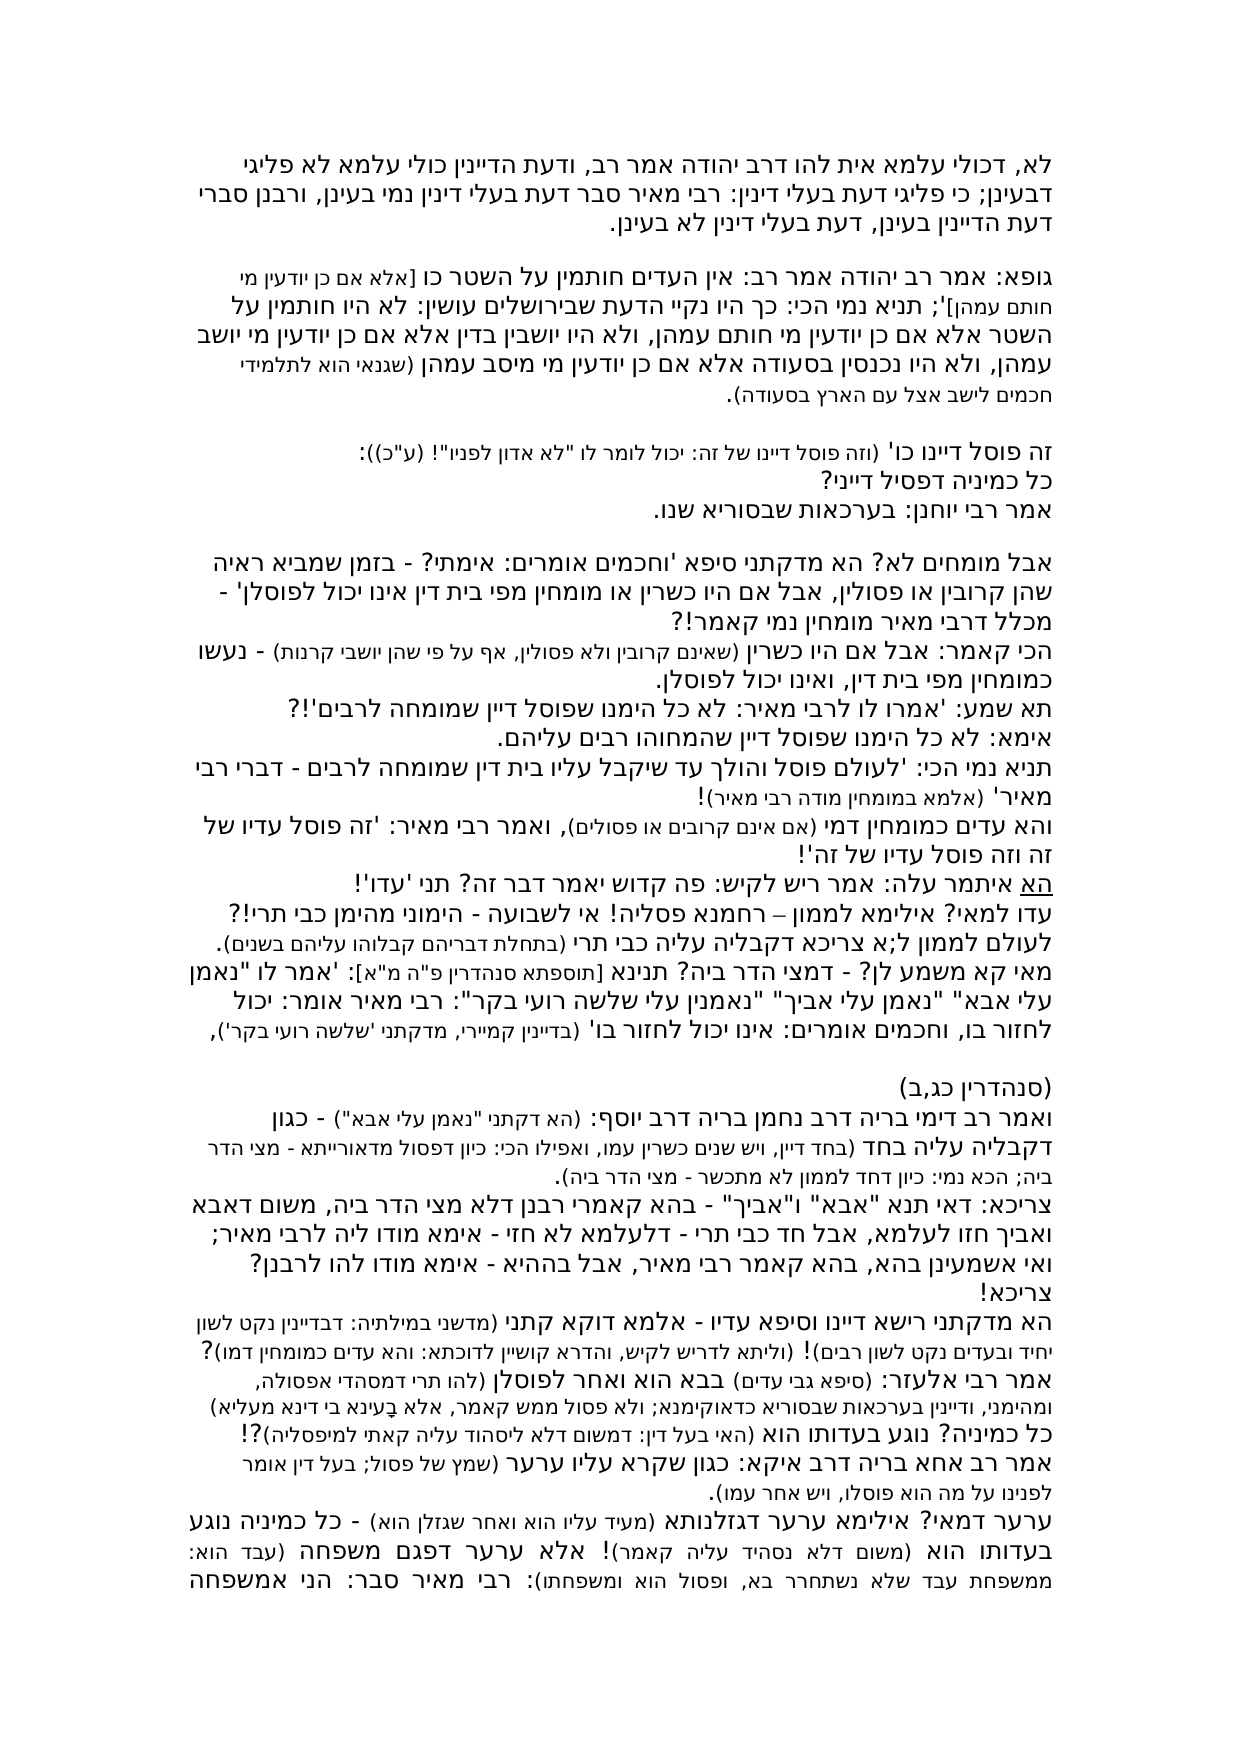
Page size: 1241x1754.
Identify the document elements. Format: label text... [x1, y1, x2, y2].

text לעולם לממון ל;א צריכא דקבליה עליה כבי תרי (בתחלת דבריהם קבלוהו עליהם בשנים). [187, 928, 1053, 957]
text אימא: לא כל הימנו שפוסל דיין שהמחוהו רבים עליהם. [187, 723, 1053, 753]
text אמר רבי יוחנן: בערכאות שבסוריא שנו. [187, 495, 1053, 524]
text גופא: אמר רב יהודה אמר רב: אין העדים חותמין על השטר כו [אלא אם כן יודעין מי חותם עמהן]'; תניא נמי הכי: כך היו נקיי הדעת שבירושלים עושין: לא היו חותמין על השטר אלא אם כן יודעין מי חותם עמהן, ולא היו יושבין בדין אלא אם כן יודעין מי יושב עמהן, ולא היו נכנסין בסעודה אלא אם כן יודעין מי מיסב עמהן (שגנאי הוא לתלמידי חכמים לישב אצל עם הארץ בסעודה). [187, 262, 1053, 408]
text כל כמיניה דפסיל דייני? [187, 466, 1053, 495]
text תניא נמי הכי: 'לעולם פוסל והולך עד שיקבל עליו בית דין שמומחה לרבים - דברי רבי מאיר' (אלמא במומחין מודה רבי מאיר)! [187, 753, 1053, 811]
text ערער דמאי? אילימא ערער דגזלנותא (מעיד עליו הוא ואחר שגזלן הוא) - כל כמיניה נוגע בעדותו הוא (משום דלא נסהיד עליה קאמר)! אלא ערער דפגם משפחה (עבד הוא: ממשפחת עבד שלא נשתחרר בא, ופסול הוא ומשפחתו): רבי מאיר סבר: הני אמשפחה [187, 1507, 1053, 1594]
text מאי קא משמע לן? - דמצי הדר ביה? תנינא [תוספתא סנהדרין פ"ה מ"א]: 'אמר לו "נאמן עלי אבא" "נאמן עלי אביך" "נאמנין עלי שלשה רועי בקר": רבי מאיר אומר: יכול לחזור בו, וחכמים אומרים: אינו יכול לחזור בו' (בדיינין קמיירי, מדקתני 'שלשה רועי בקר'), [187, 957, 1053, 1045]
text ואמר רב דימי בריה דרב נחמן בריה דרב יוסף: (הא דקתני "נאמן עלי אבא") - כגון דקבליה עליה בחד (בחד דיין, ויש שנים כשרין עמו, ואפילו הכי: כיון דפסול מדאורייתא - מצי הדר ביה; הכא נמי: כיון דחד לממון לא מתכשר - מצי הדר ביה). [187, 1103, 1053, 1190]
text זה פוסל דיינו כו' (וזה פוסל דיינו של זה: יכול לומר לו "לא אדון לפניו"! (ע"כ)): [187, 437, 1053, 466]
text אמר רב אחא בריה דרב איקא: כגון שקרא עליו ערער (שמץ של פסול; בעל דין אומר לפנינו על מה הוא פוסלו, ויש אחר עמו). [187, 1448, 1053, 1507]
text כל כמיניה? נוגע בעדותו הוא (האי בעל דין: דמשום דלא ליסהוד עליה קאתי למיפסליה)?! [187, 1419, 1053, 1448]
text (סנהדרין כג,ב) [187, 1073, 1053, 1103]
text והא עדים כמומחין דמי (אם אינם קרובים או פסולים), ואמר רבי מאיר: 'זה פוסל עדיו של זה וזה פוסל עדיו של זה'! [187, 811, 1053, 869]
text אבל מומחים לא? הא מדקתני סיפא 'וחכמים אומרים: אימתי? - בזמן שמביא ראיה שהן קרובין או פסולין, אבל אם היו כשרין או מומחין מפי בית דין אינו יכול לפוסלן' - מכלל דרבי מאיר מומחין נמי קאמר!? [187, 548, 1053, 636]
text הכי קאמר: אבל אם היו כשרין (שאינם קרובין ולא פסולין, אף על פי שהן יושבי קרנות) - נעשו כמומחין מפי בית דין, ואינו יכול לפוסלן. [187, 636, 1053, 694]
text עדו למאי? אילימא לממון – רחמנא פסליה! אי לשבועה - הימוני מהימן כבי תרי!? [187, 899, 1053, 928]
text הא מדקתני רישא דיינו וסיפא עדיו - אלמא דוקא קתני (מדשני במילתיה: דבדיינין נקט לשון יחיד ובעדים נקט לשון רבים)! (וליתא לדריש לקיש, והדרא קושיין לדוכתא: והא עדים כמומחין דמו)? [187, 1307, 1053, 1366]
text צריכא: דאי תנא "אבא" ו"אביך" - בהא קאמרי רבנן דלא מצי הדר ביה, משום דאבא ואביך חזו לעלמא, אבל חד כבי תרי - דלעלמא לא חזי - אימא מודו ליה לרבי מאיר; ואי אשמעינן בהא, בהא קאמר רבי מאיר, אבל בההיא - אימא מודו להו לרבנן? צריכא! [187, 1190, 1053, 1307]
text הא איתמר עלה: אמר ריש לקיש: פה קדוש יאמר דבר זה? תני 'עדו'! [187, 869, 1053, 899]
text לא, דכולי עלמא אית להו דרב יהודה אמר רב, ודעת הדיינין כולי עלמא לא פליגי דבעינן; כי פליגי דעת בעלי דינין: רבי מאיר סבר דעת בעלי דינין נמי בעינן, ורבנן סברי דעת הדיינין בעינן, דעת בעלי דינין לא בעינן. [187, 150, 1053, 238]
text תא שמע: 'אמרו לו לרבי מאיר: לא כל הימנו שפוסל דיין שמומחה לרבים'!? [187, 694, 1053, 723]
text אמר רבי אלעזר: (סיפא גבי עדים) בבא הוא ואחר לפוסלן (להו תרי דמסהדי אפסולה, ומהימני, ודיינין בערכאות שבסוריא כדאוקימנא; ולא פסול ממש קאמר, אלא בָעינא בי דינא מעליא) [187, 1366, 1053, 1419]
